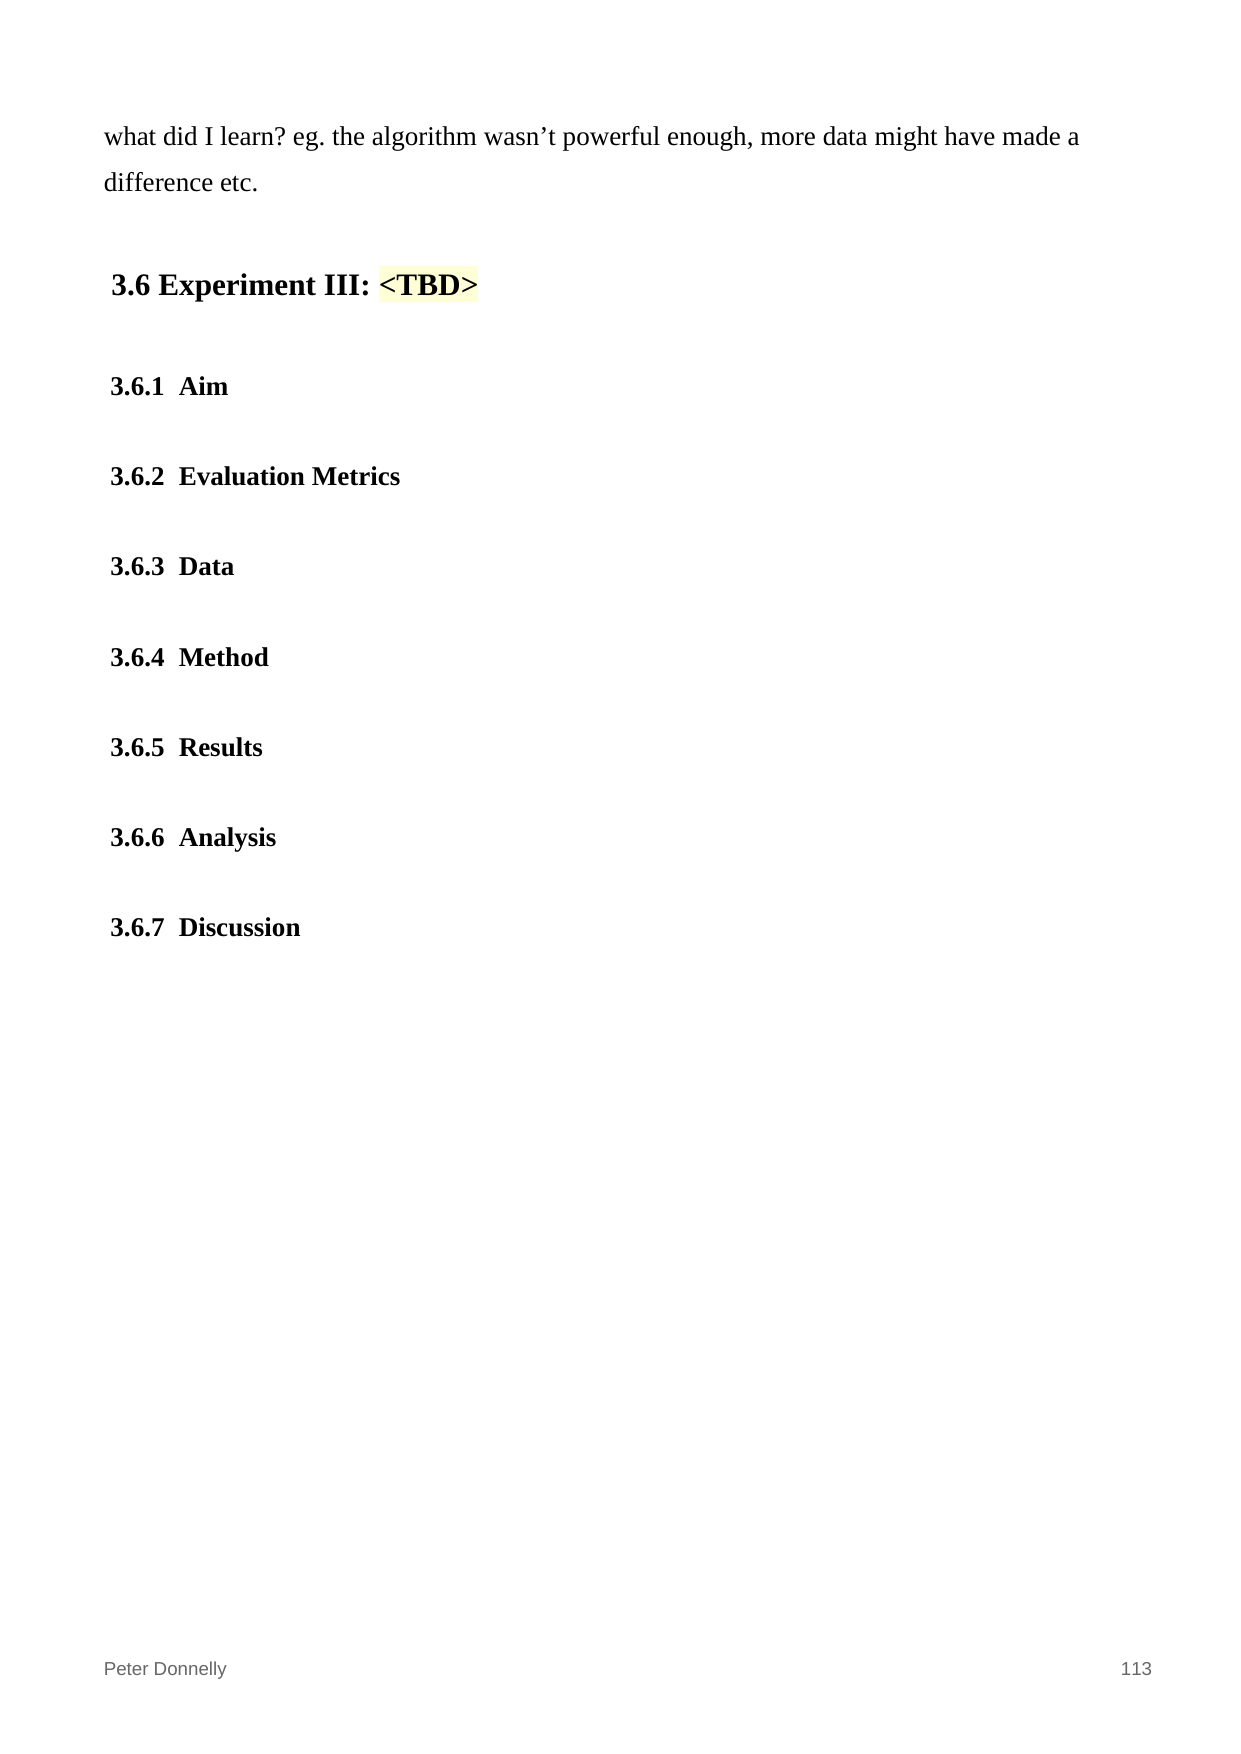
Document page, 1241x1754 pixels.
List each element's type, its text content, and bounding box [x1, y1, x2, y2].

subtitle Data [103, 551, 1146, 582]
subtitle Evaluation Metrics [103, 460, 1146, 491]
text what did I learn? eg. the algorithm wasn’t powerful enough, more data might have made a difference etc. [103, 120, 1146, 198]
subtitle Aim [103, 370, 1146, 401]
subtitle Results [103, 731, 1146, 762]
subtitle Method [103, 641, 1146, 672]
subtitle Analysis [103, 821, 1146, 852]
subtitle Experiment III: <TBD> [103, 266, 1146, 302]
subtitle Discussion [103, 911, 1146, 942]
